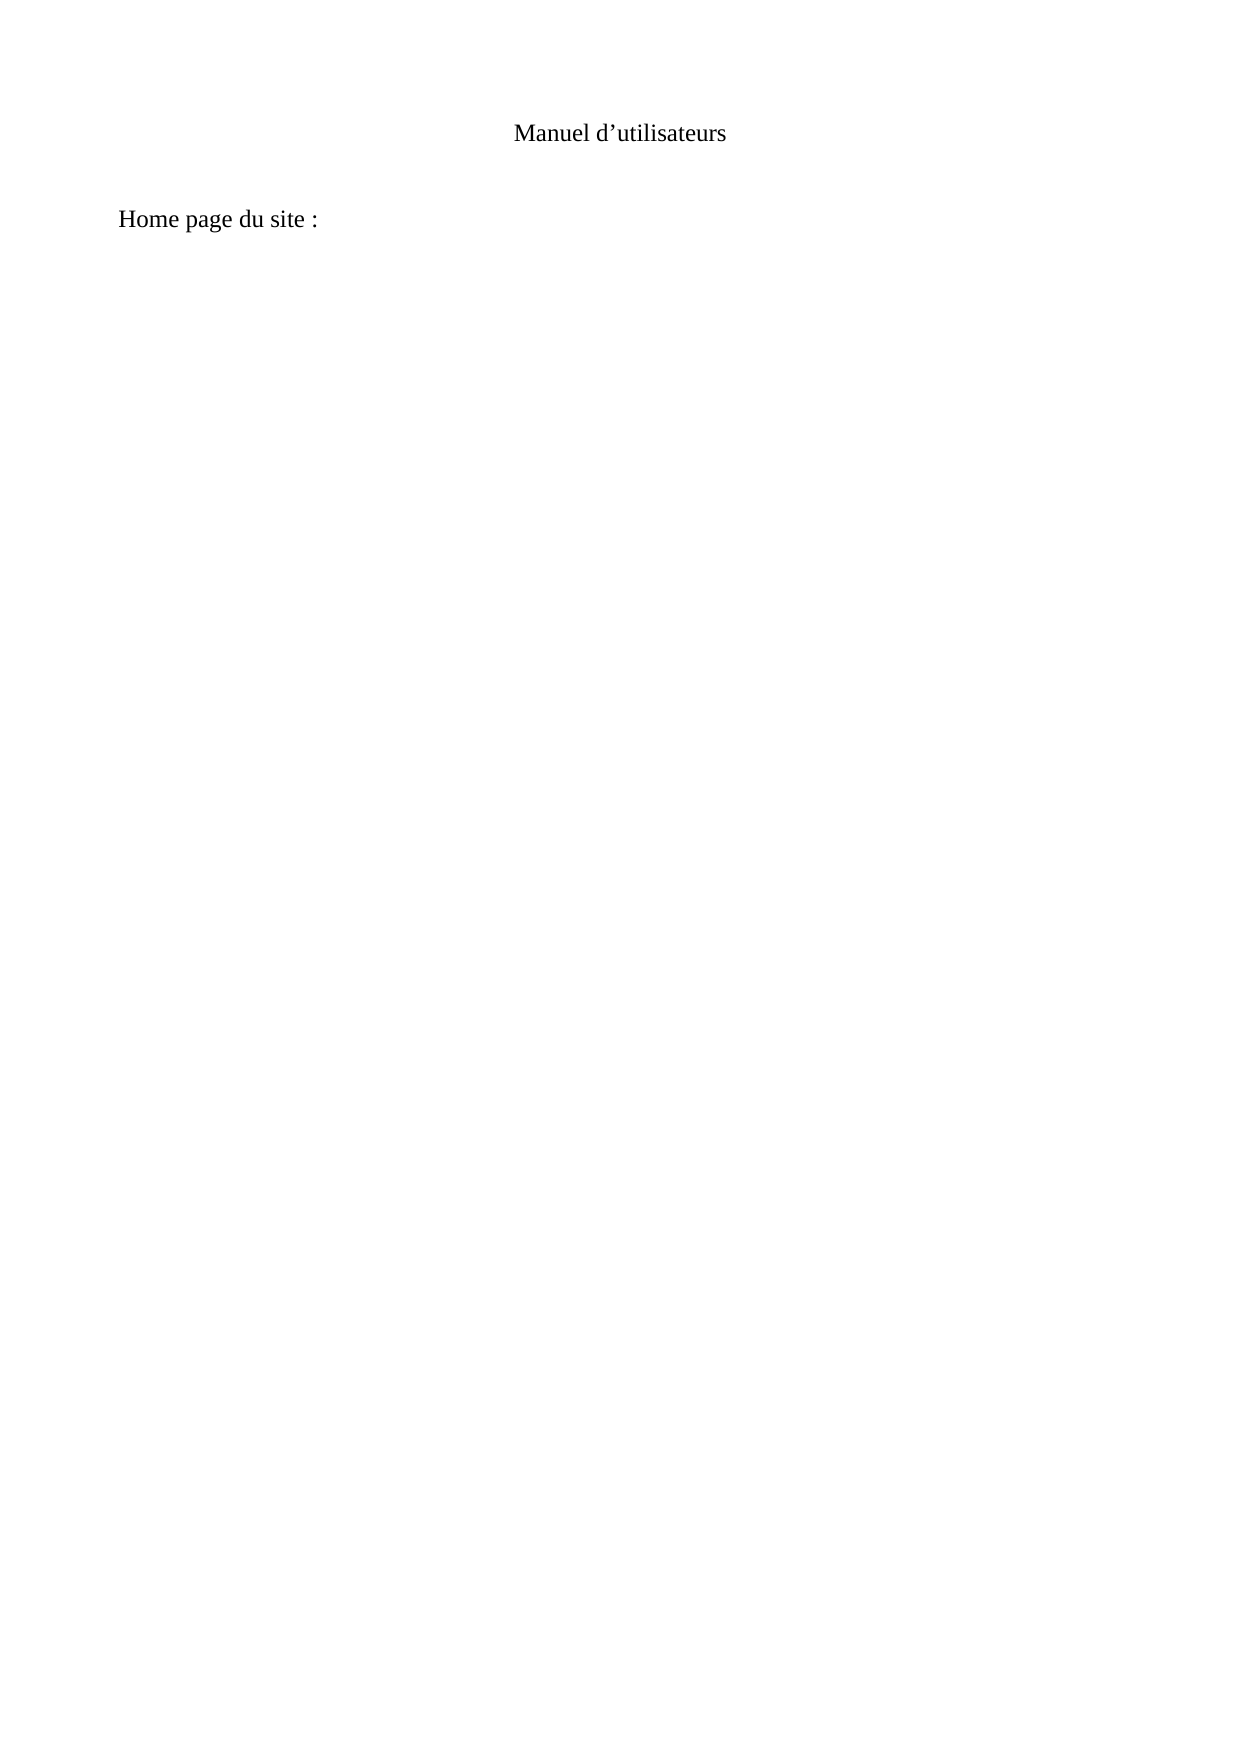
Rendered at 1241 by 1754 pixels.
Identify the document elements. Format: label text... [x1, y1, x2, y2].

text Manuel d’utilisateurs [118, 118, 1122, 147]
text Home page du site : [118, 204, 1122, 233]
